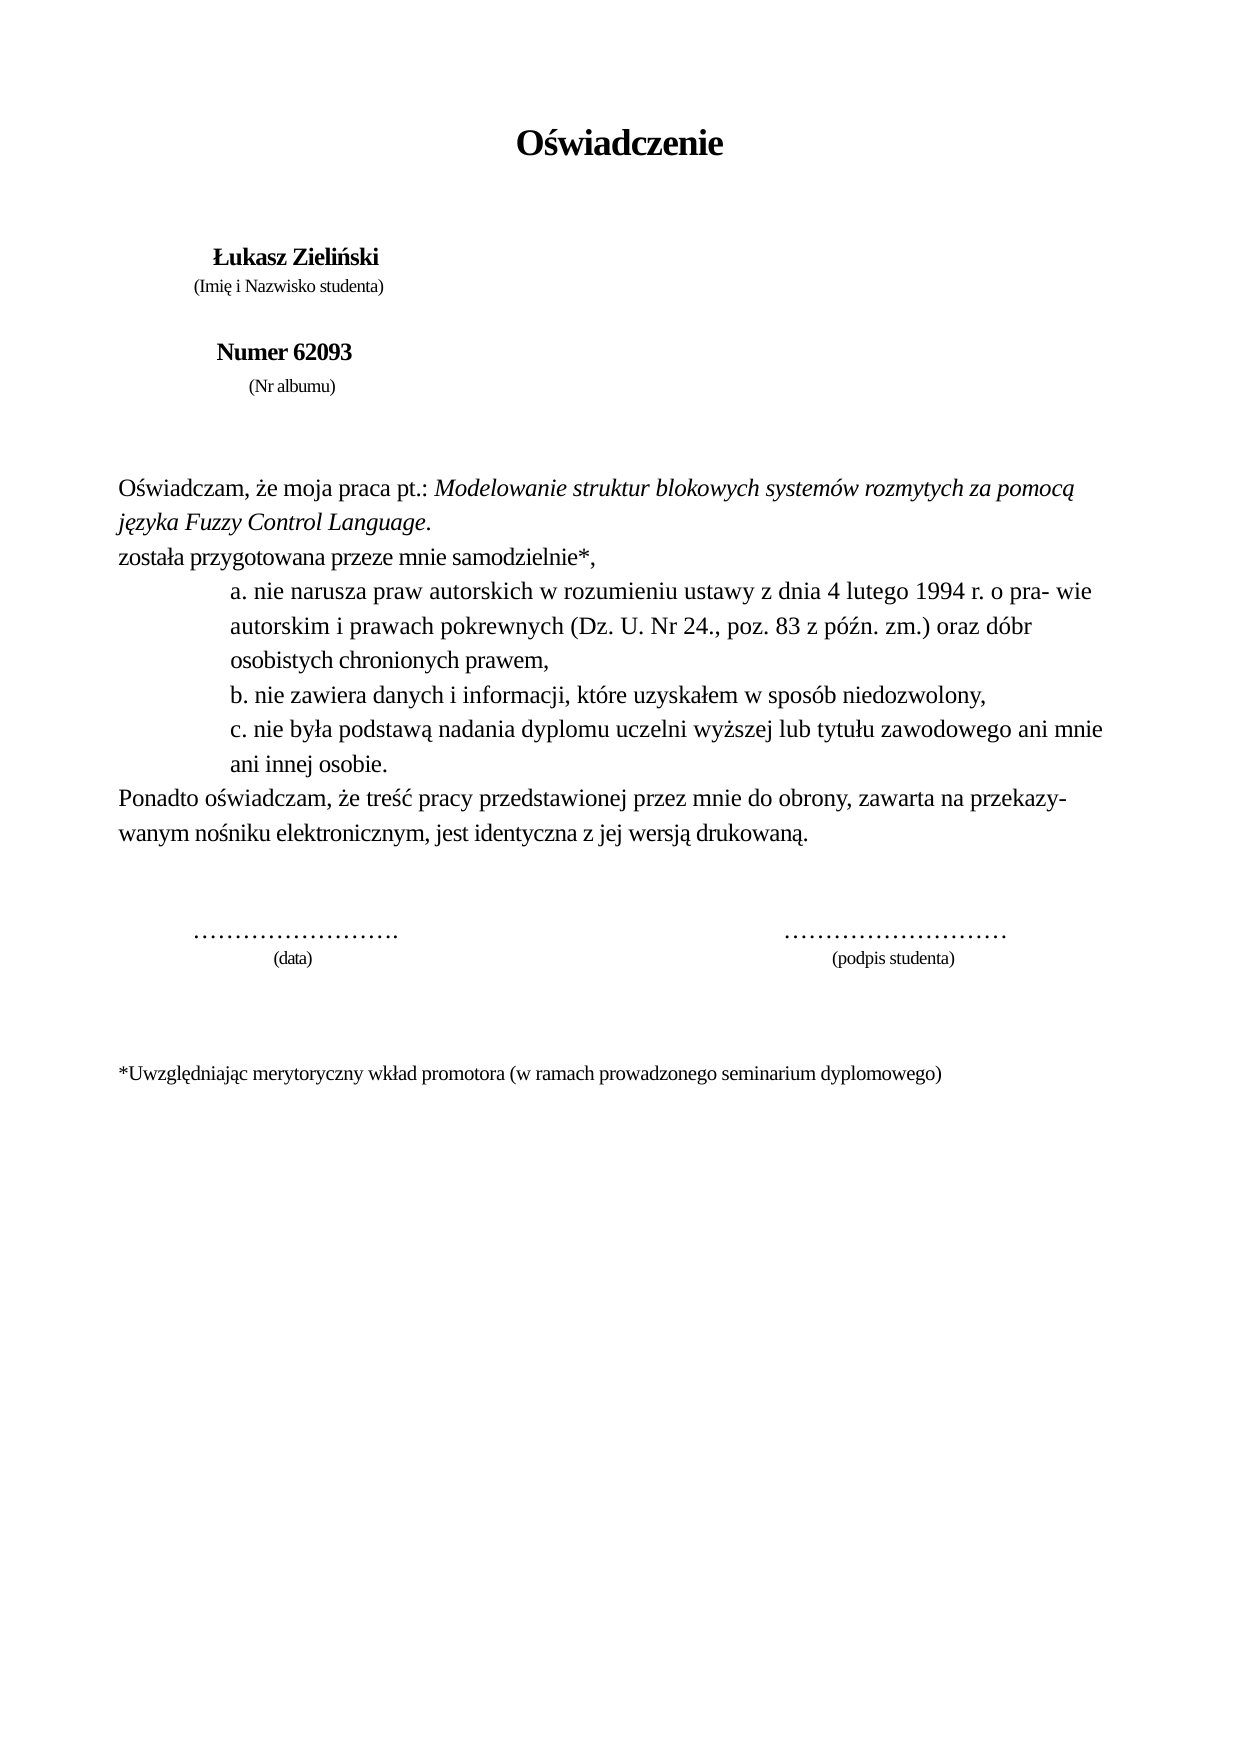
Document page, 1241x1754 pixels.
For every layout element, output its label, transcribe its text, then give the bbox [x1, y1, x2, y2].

text b. nie zawiera danych i informacji, które uzyskałem w sposób niedozwolony, [230, 676, 1049, 710]
text Łukasz Zieliński [193, 243, 476, 271]
text Numer 62093 [193, 338, 473, 366]
text ……………………. ……………………… [118, 918, 1120, 943]
text (data) (podpis studenta) [167, 943, 992, 970]
text (Imię i Nazwisko studenta) [193, 271, 493, 298]
text Oświadczenie [118, 118, 1122, 165]
text została przygotowana przeze mnie samodzielnie*, [118, 538, 694, 572]
text *Uwzględniając merytoryczny wkład promotora (w ramach prowadzonego seminarium dyplomowego) [118, 1062, 1017, 1085]
text (Nr albumu) [193, 366, 444, 399]
text a. nie narusza praw autorskich w rozumieniu ustawy z dnia 4 lutego 1994 r. o pra- wie autorskim i prawach pokrewnych (Dz. U. Nr 24., poz. 83 z późn. zm.) oraz dóbr [230, 572, 1120, 641]
text Ponadto oświadczam, że treść pracy przedstawionej przez mnie do obrony, zawarta na przekazy- wanym nośniku elektronicznym, jest identyczna z jej wersją drukowaną. [118, 779, 1120, 848]
text c. nie była podstawą nadania dyplomu uczelni wyższej lub tytułu zawodowego ani mnie ani innej osobie. [230, 710, 1118, 779]
text osobistych chronionych prawem, [230, 641, 641, 676]
text Oświadczam, że moja praca pt.: Modelowanie struktur blokowych systemów rozmytych za pomocą języka Fuzzy Control Language. [118, 469, 1120, 538]
